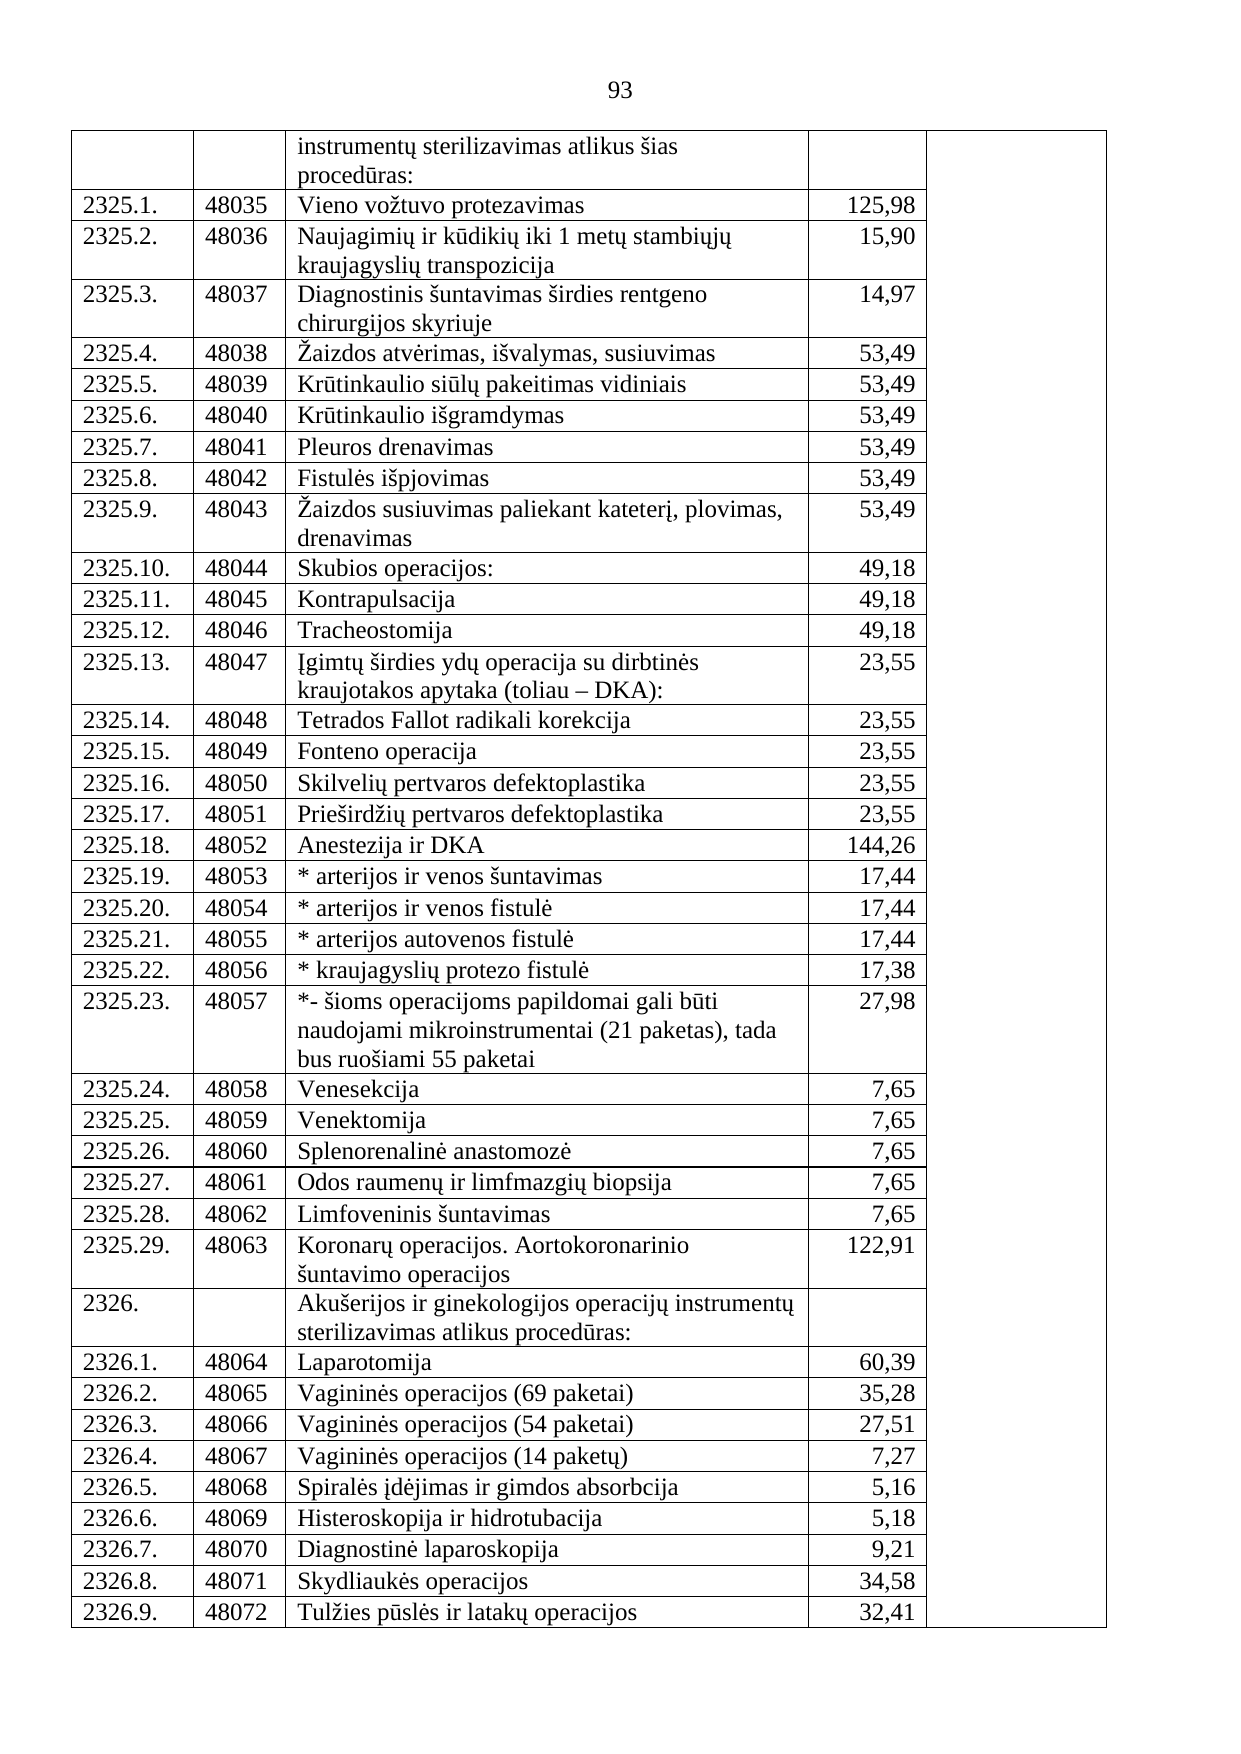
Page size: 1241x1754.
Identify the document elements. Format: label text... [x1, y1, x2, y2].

table_cell [1107, 892, 1120, 923]
table_cell 48053 [194, 861, 285, 892]
table_cell 122,91 [809, 1230, 926, 1287]
table_cell [1107, 337, 1120, 368]
table_cell 9,21 [809, 1535, 926, 1565]
table_cell 48045 [194, 584, 285, 614]
table_cell Žaizdos atvėrimas, išvalymas, susiuvimas [286, 338, 808, 368]
table_cell 2325.27. [72, 1168, 193, 1198]
table_cell 48047 [194, 647, 285, 704]
table_cell 2325.3. [72, 280, 193, 337]
table_cell 2325.9. [72, 494, 193, 552]
table_cell [1107, 1229, 1120, 1287]
table_cell Tracheostomija [286, 615, 808, 646]
table_cell 7,65 [809, 1136, 926, 1166]
table_cell 2326.6. [72, 1503, 193, 1533]
table_cell Vagininės operacijos (54 paketai) [286, 1410, 808, 1440]
table_cell 2325.19. [72, 861, 193, 892]
table_cell [1107, 1534, 1120, 1565]
table_cell 2326.8. [72, 1566, 193, 1596]
table_cell [1107, 1104, 1120, 1135]
table_cell 2325.25. [72, 1105, 193, 1135]
table_cell 48071 [194, 1566, 285, 1596]
table_cell 48068 [194, 1472, 285, 1502]
table_cell 2325.7. [72, 432, 193, 462]
table_cell [1107, 189, 1120, 220]
table_cell 7,65 [809, 1074, 926, 1104]
table_cell 48050 [194, 768, 285, 798]
table_cell 48063 [194, 1230, 285, 1287]
table_cell 48064 [194, 1347, 285, 1377]
table_cell 2325.29. [72, 1230, 193, 1287]
table_cell [1107, 279, 1120, 337]
table_cell Įgimtų širdies ydų operacija su dirbtinės kraujotakos apytaka (toliau – DKA): [286, 647, 808, 704]
table_cell 48070 [194, 1535, 285, 1565]
table_cell 7,65 [809, 1199, 926, 1229]
table_cell [1107, 400, 1120, 431]
table_cell [1107, 1135, 1120, 1166]
table_cell 32,41 [809, 1597, 926, 1627]
table_cell Vagininės operacijos (14 paketų) [286, 1441, 808, 1471]
table_cell 2325.8. [72, 463, 193, 493]
table_cell 2325.2. [72, 221, 193, 278]
table_cell [1107, 1288, 1120, 1346]
table_cell * arterijos ir venos fistulė [286, 893, 808, 923]
table_cell [1107, 1198, 1120, 1229]
table_cell 2326.7. [72, 1535, 193, 1565]
table_cell 48057 [194, 986, 285, 1073]
table_cell 15,90 [809, 221, 926, 278]
table_cell 48040 [194, 401, 285, 431]
table_cell [1107, 614, 1120, 646]
table_cell [1107, 130, 1120, 189]
table_cell Tulžies pūslės ir latakų operacijos [286, 1597, 808, 1627]
table_cell 48051 [194, 799, 285, 829]
table_cell Venektomija [286, 1105, 808, 1135]
table_cell 2325.23. [72, 986, 193, 1073]
table_cell [1107, 493, 1120, 552]
table_cell 48055 [194, 924, 285, 954]
table_cell 23,55 [809, 799, 926, 829]
table_cell Venesekcija [286, 1074, 808, 1104]
table_cell [72, 131, 193, 189]
table_cell [194, 1289, 285, 1346]
table_cell 23,55 [809, 705, 926, 735]
table_cell 125,98 [809, 190, 926, 220]
table_cell 2325.16. [72, 768, 193, 798]
table_cell [1107, 1596, 1120, 1627]
table_cell 48065 [194, 1378, 285, 1408]
table_cell Histeroskopija ir hidrotubacija [286, 1503, 808, 1533]
table_cell [1107, 1166, 1120, 1198]
table_cell 48069 [194, 1503, 285, 1533]
table_cell [1107, 985, 1120, 1073]
table_cell Laparotomija [286, 1347, 808, 1377]
table_cell 2326. [72, 1289, 193, 1346]
table_cell [1107, 1471, 1120, 1502]
table_cell 2325.6. [72, 401, 193, 431]
table_cell 2325.26. [72, 1136, 193, 1166]
table_cell [1107, 646, 1120, 704]
table_cell 2325.5. [72, 369, 193, 399]
table_cell [1107, 954, 1120, 985]
table_cell 48067 [194, 1441, 285, 1471]
table_cell [1107, 798, 1120, 829]
table_cell 2325.1. [72, 190, 193, 220]
table_cell [1107, 704, 1120, 735]
table_cell Diagnostinė laparoskopija [286, 1535, 808, 1565]
table_cell 48044 [194, 553, 285, 583]
table_cell 2325.10. [72, 553, 193, 583]
table_cell [809, 131, 926, 189]
table_cell 48042 [194, 463, 285, 493]
table_cell 48037 [194, 280, 285, 337]
table_cell [1107, 552, 1120, 583]
table_cell [927, 131, 1106, 1627]
table_cell 2325.21. [72, 924, 193, 954]
table_cell Žaizdos susiuvimas paliekant kateterį, plovimas, drenavimas [286, 494, 808, 552]
table_cell 48041 [194, 432, 285, 462]
table_cell [1107, 462, 1120, 493]
table_cell 2326.4. [72, 1441, 193, 1471]
table_cell 2325.20. [72, 893, 193, 923]
table_cell 48059 [194, 1105, 285, 1135]
table_cell 49,18 [809, 584, 926, 614]
table_cell 48049 [194, 736, 285, 767]
table_cell 53,49 [809, 401, 926, 431]
table_cell Diagnostinis šuntavimas širdies rentgeno chirurgijos skyriuje [286, 280, 808, 337]
table_cell 48056 [194, 955, 285, 985]
table_cell Splenorenalinė anastomozė [286, 1136, 808, 1166]
table_cell 48039 [194, 369, 285, 399]
table_cell Fistulės išpjovimas [286, 463, 808, 493]
table_cell 23,55 [809, 647, 926, 704]
table_cell 53,49 [809, 494, 926, 552]
table_cell 23,55 [809, 736, 926, 767]
table_cell [1107, 1346, 1120, 1377]
table_cell 48035 [194, 190, 285, 220]
table_cell 53,49 [809, 432, 926, 462]
table_cell Skubios operacijos: [286, 553, 808, 583]
table_cell 2326.5. [72, 1472, 193, 1502]
table_cell [1107, 1565, 1120, 1596]
table_cell Fonteno operacija [286, 736, 808, 767]
table_cell 27,98 [809, 986, 926, 1073]
table_cell Skydliaukės operacijos [286, 1566, 808, 1596]
table_cell 2325.24. [72, 1074, 193, 1104]
table_cell Anestezija ir DKA [286, 830, 808, 860]
table_cell 49,18 [809, 553, 926, 583]
table_cell Spiralės įdėjimas ir gimdos absorbcija [286, 1472, 808, 1502]
table_cell 2325.15. [72, 736, 193, 767]
table_cell 2326.1. [72, 1347, 193, 1377]
table_cell * arterijos ir venos šuntavimas [286, 861, 808, 892]
table_cell 60,39 [809, 1347, 926, 1377]
table_cell 48062 [194, 1199, 285, 1229]
table_cell Prieširdžių pertvaros defektoplastika [286, 799, 808, 829]
table_cell 2325.17. [72, 799, 193, 829]
table_cell Vieno vožtuvo protezavimas [286, 190, 808, 220]
table_cell Krūtinkaulio siūlų pakeitimas vidiniais [286, 369, 808, 399]
table_cell [1107, 860, 1120, 892]
table_cell 17,44 [809, 893, 926, 923]
table_cell Krūtinkaulio išgramdymas [286, 401, 808, 431]
table_cell instrumentų sterilizavimas atlikus šias procedūras: [286, 131, 808, 189]
table_cell 48072 [194, 1597, 285, 1627]
table_cell 5,18 [809, 1503, 926, 1533]
table_cell 48046 [194, 615, 285, 646]
table_cell 53,49 [809, 463, 926, 493]
table_cell 2325.22. [72, 955, 193, 985]
table_cell [1107, 368, 1120, 399]
table_cell Naujagimių ir kūdikių iki 1 metų stambiųjų kraujagyslių transpozicija [286, 221, 808, 278]
table_cell [1107, 767, 1120, 798]
table_cell 5,16 [809, 1472, 926, 1502]
table_cell 2325.13. [72, 647, 193, 704]
table_cell * kraujagyslių protezo fistulė [286, 955, 808, 985]
table_cell 2326.3. [72, 1410, 193, 1440]
table_cell 7,65 [809, 1168, 926, 1198]
table_cell 2325.12. [72, 615, 193, 646]
table_cell 48061 [194, 1168, 285, 1198]
table_cell Tetrados Fallot radikali korekcija [286, 705, 808, 735]
table_cell * arterijos autovenos fistulė [286, 924, 808, 954]
table_cell [1107, 1409, 1120, 1440]
table_cell 7,65 [809, 1105, 926, 1135]
table_cell Koronarų operacijos. Aortokoronarinio šuntavimo operacijos [286, 1230, 808, 1287]
table_cell 48043 [194, 494, 285, 552]
table_cell Pleuros drenavimas [286, 432, 808, 462]
table_cell 49,18 [809, 615, 926, 646]
table_cell 17,38 [809, 955, 926, 985]
table_cell Kontrapulsacija [286, 584, 808, 614]
table_cell 2326.2. [72, 1378, 193, 1408]
table_cell 17,44 [809, 861, 926, 892]
table_cell 144,26 [809, 830, 926, 860]
table_cell 48058 [194, 1074, 285, 1104]
table_cell 2325.14. [72, 705, 193, 735]
table_cell 48054 [194, 893, 285, 923]
table_cell [1107, 735, 1120, 767]
table_cell 34,58 [809, 1566, 926, 1596]
table_cell 27,51 [809, 1410, 926, 1440]
table_cell 53,49 [809, 369, 926, 399]
table_cell [1107, 1377, 1120, 1408]
table_cell 14,97 [809, 280, 926, 337]
table_cell 17,44 [809, 924, 926, 954]
table_cell 7,27 [809, 1441, 926, 1471]
table_cell 53,49 [809, 338, 926, 368]
table_cell [1107, 1073, 1120, 1104]
table_cell Akušerijos ir ginekologijos operacijų instrumentų sterilizavimas atlikus procedūras: [286, 1289, 808, 1346]
table_cell 48052 [194, 830, 285, 860]
table_cell 48036 [194, 221, 285, 278]
table_cell 2325.4. [72, 338, 193, 368]
table_cell 48038 [194, 338, 285, 368]
table_cell 2325.11. [72, 584, 193, 614]
table_cell [1107, 923, 1120, 954]
table_cell [809, 1289, 926, 1346]
table_cell 23,55 [809, 768, 926, 798]
table_cell 48066 [194, 1410, 285, 1440]
table_cell [1107, 1440, 1120, 1471]
table_cell [1107, 583, 1120, 614]
table_cell Odos raumenų ir limfmazgių biopsija [286, 1168, 808, 1198]
table_cell 2325.28. [72, 1199, 193, 1229]
table_cell *- šioms operacijoms papildomai gali būti naudojami mikroinstrumentai (21 paketas), tada bus ruošiami 55 paketai [286, 986, 808, 1073]
table_cell 48048 [194, 705, 285, 735]
table_cell 2325.18. [72, 830, 193, 860]
table_cell [1107, 829, 1120, 860]
table_cell [1107, 220, 1120, 278]
table_cell 35,28 [809, 1378, 926, 1408]
table_cell Vagininės operacijos (69 paketai) [286, 1378, 808, 1408]
table_cell [1107, 1502, 1120, 1533]
table_cell [194, 131, 285, 189]
table_cell 2326.9. [72, 1597, 193, 1627]
table_cell Skilvelių pertvaros defektoplastika [286, 768, 808, 798]
table_cell 48060 [194, 1136, 285, 1166]
table_cell Limfoveninis šuntavimas [286, 1199, 808, 1229]
table_cell [1107, 431, 1120, 462]
